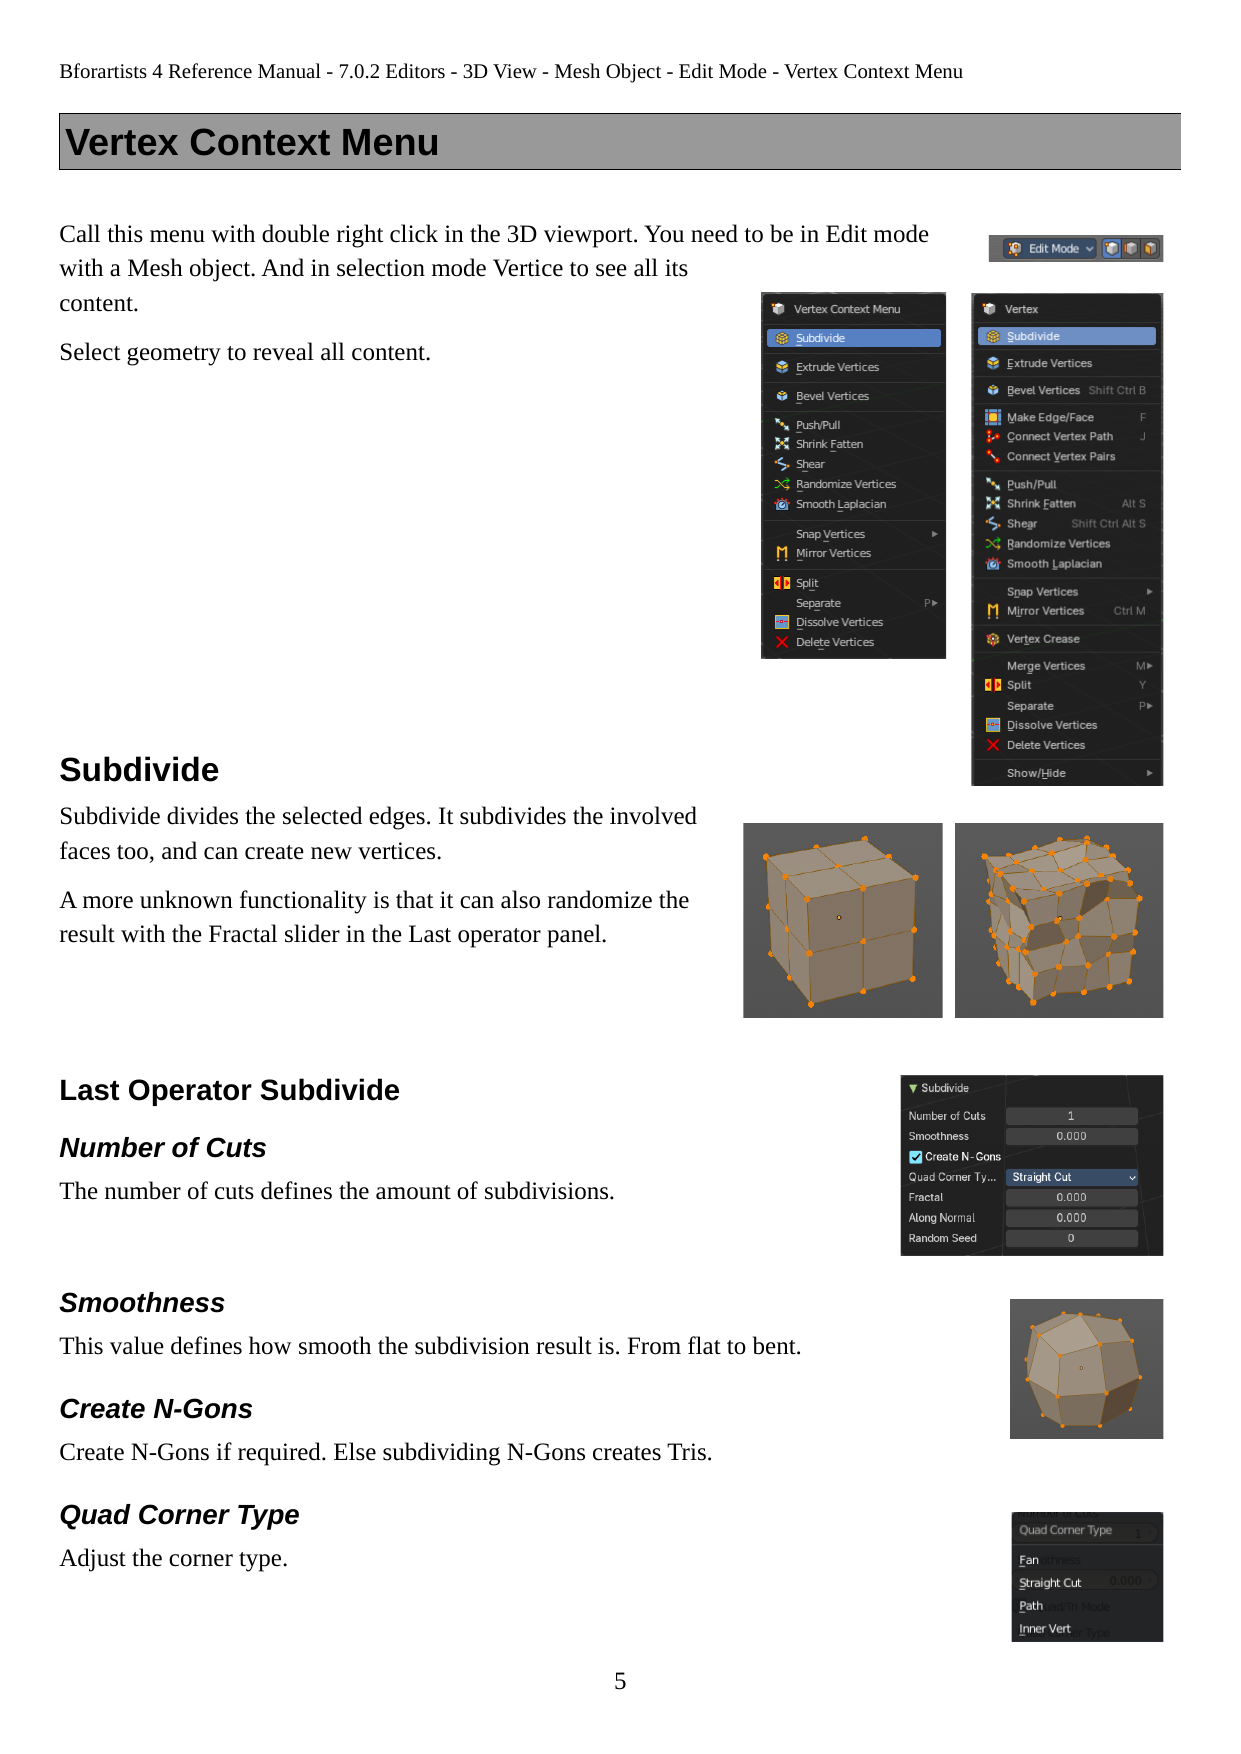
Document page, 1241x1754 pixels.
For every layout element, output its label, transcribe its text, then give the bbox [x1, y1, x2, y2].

text Subdivide divides the selected edges. It subdivides the involved faces too, and can create new vertices. [59, 801, 1181, 864]
text The number of cuts defines the amount of subdivisions. [59, 1176, 900, 1205]
text A more unknown functionality is that it can also randomize the result with the Fractal slider in the Last operator panel. [59, 885, 743, 948]
subtitle [1164, 1132, 1181, 1164]
text Select geometry to reveal all content. [59, 337, 761, 366]
text This value defines how smooth the subdivision result is. From flat to bent. [59, 1331, 1010, 1360]
text Adjust the corner type. [59, 1543, 1011, 1572]
picture [988, 235, 1164, 262]
text Create N-Gons if required. Else subdividing N-Gons creates Tris. [59, 1437, 1181, 1466]
picture [761, 292, 947, 659]
table_header Vertex Context Menu [60, 114, 1181, 169]
text Call this menu with double right click in the 3D viewport. You need to be in Edit mode with a Mesh object. And in selection mode Vertice to see all its content. [59, 219, 1181, 317]
subtitle Subdivide [59, 750, 1181, 789]
picture [971, 293, 1164, 786]
text [1164, 1543, 1181, 1572]
subtitle Create N-Gons [59, 1393, 1010, 1425]
picture [743, 823, 943, 1018]
subtitle Smoothness [59, 1287, 1181, 1319]
picture [955, 823, 1164, 1018]
subtitle Last Operator Subdivide [59, 1073, 1181, 1107]
picture [900, 1075, 1164, 1256]
subtitle Number of Cuts [59, 1132, 900, 1164]
picture [1011, 1512, 1164, 1642]
subtitle [1164, 1393, 1181, 1425]
subtitle Quad Corner Type [59, 1499, 1181, 1531]
picture [1010, 1299, 1164, 1439]
